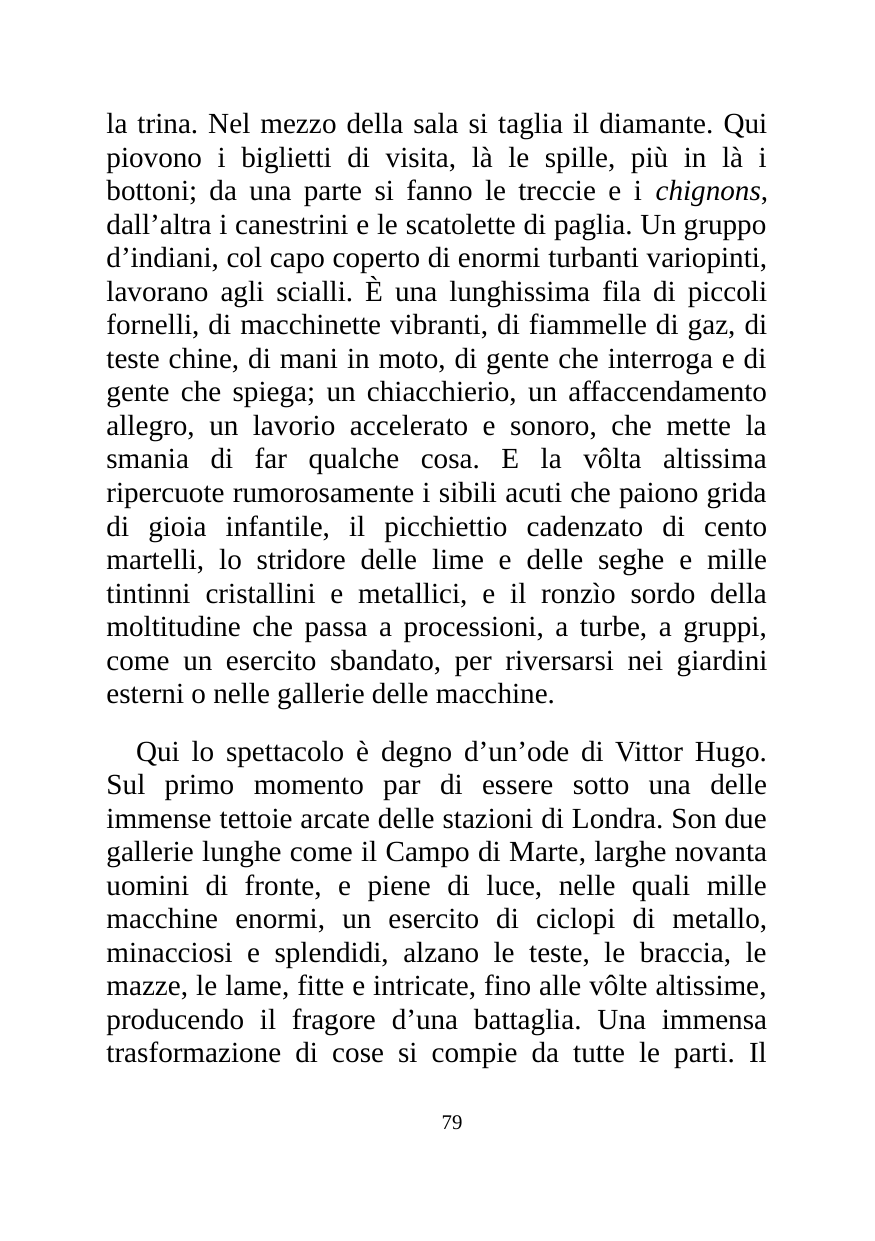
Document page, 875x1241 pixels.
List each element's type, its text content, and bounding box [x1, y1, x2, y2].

text la trina. Nel mezzo della sala si taglia il diamante. Qui piovono i biglietti di visita, là le spille, più in là i bottoni; da una parte si fanno le treccie e i chignons, dall’altra i canestrini e le scatolette di paglia. Un gruppo d’indiani, col capo coperto di enormi turbanti variopinti, lavorano agli scialli. È una lunghissima fila di piccoli fornelli, di macchinette vibranti, di fiammelle di gaz, di teste chine, di mani in moto, di gente che interroga e di gente che spiega; un chiacchierio, un affaccendamento allegro, un lavorio accelerato e sonoro, che mette la smania di far qualche cosa. E la vôlta altissima ripercuote rumorosamente i sibili acuti che paiono grida di gioia infantile, il picchiettio cadenzato di cento martelli, lo stridore delle lime e delle seghe e mille tintinni cristallini e metallici, e il ronzìo sordo della moltitudine che passa a processioni, a turbe, a gruppi, come un esercito sbandato, per riversarsi nei giardini esterni o nelle gallerie delle macchine. [106, 106, 768, 710]
text Qui lo spettacolo è degno d’un’ode di Vittor Hugo. Sul primo momento par di essere sotto una delle immense tettoie arcate delle stazioni di Londra. Son due gallerie lunghe come il Campo di Marte, larghe novanta uomini di fronte, e piene di luce, nelle quali mille macchine enormi, un esercito di ciclopi di metallo, minacciosi e splendidi, alzano le teste, le braccia, le mazze, le lame, fitte e intricate, fino alle vôlte altissime, producendo il fragore d’una battaglia. Una immensa trasformazione di cose si compie da tutte le parti. Il [106, 734, 768, 1069]
